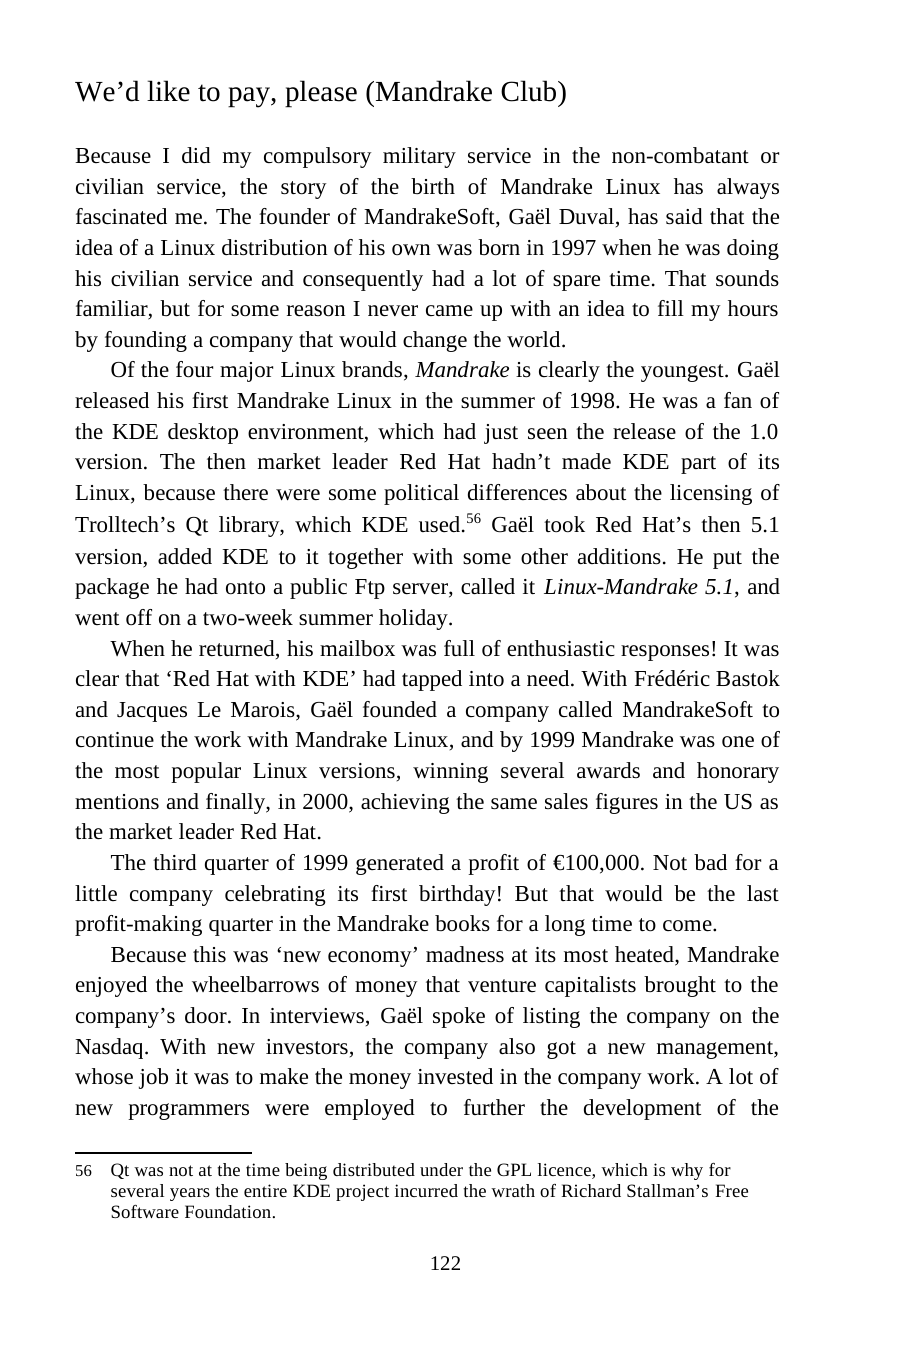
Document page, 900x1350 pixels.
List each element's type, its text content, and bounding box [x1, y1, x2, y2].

subtitle We’d like to pay, please (Mandrake Club) [75, 75, 780, 107]
text Because this was ‘new economy’ madness at its most heated, Mandrake enjoyed the wheelbarrows of money that venture capitalists brought to the company’s door. In interviews, Gaël spoke of listing the company on the Nasdaq. With new investors, the company also got a new management, whose job it was to make the money invested in the company work. A lot of new programmers were employed to further the development of the [75, 942, 780, 1120]
text Because I did my compulsory military service in the non-combatant or civilian service, the story of the birth of Mandrake Linux has always fascinated me. The founder of MandrakeSoft, Gaël Duval, has said that the idea of a Linux distribution of his own was born in 1997 when he was doing his civilian service and consequently had a lot of spare time. That sounds familiar, but for some reason I never came up with an idea to fill my hours by founding a company that would change the world. [75, 143, 780, 352]
text When he returned, his mailbox was full of enthusiastic responses! It was clear that ‘Red Hat with KDE’ had tapped into a need. With Frédéric Bastok and Jacques Le Marois, Gaël founded a company called MandrakeSoft to continue the work with Mandrake Linux, and by 1999 Mandrake was one of the most popular Linux versions, winning several awards and honorary mentions and finally, in 2000, achieving the same sales figures in the US as the market leader Red Hat. [75, 635, 780, 845]
text Qt was not at the time being distributed under the GPL licence, which is why for several years the entire KDE project incurred the wrath of Richard Stallman’s Free Software Foundation. [75, 1159, 780, 1222]
text Of the four major Linux brands, Mandrake is clearly the youngest. Gaël released his first Mandrake Linux in the summer of 1998. He was a fan of the KDE desktop environment, which had just seen the release of the 1.0 version. The then market leader Red Hat hadn’t made KDE part of its Linux, because there were some political differences about the licensing of Trolltech’s Qt library, which KDE used. Gaël took Red Hat’s then 5.1 version, added KDE to it together with some other additions. He put the package he had onto a public Ftp server, called it Linux-Mandrake 5.1, and went off on a two-week summer holiday. [75, 357, 780, 630]
text The third quarter of 1999 generated a profit of €100,000. Not bad for a little company celebrating its first birthday! But that would be the last profit-making quarter in the Mandrake books for a long time to come. [75, 850, 780, 937]
